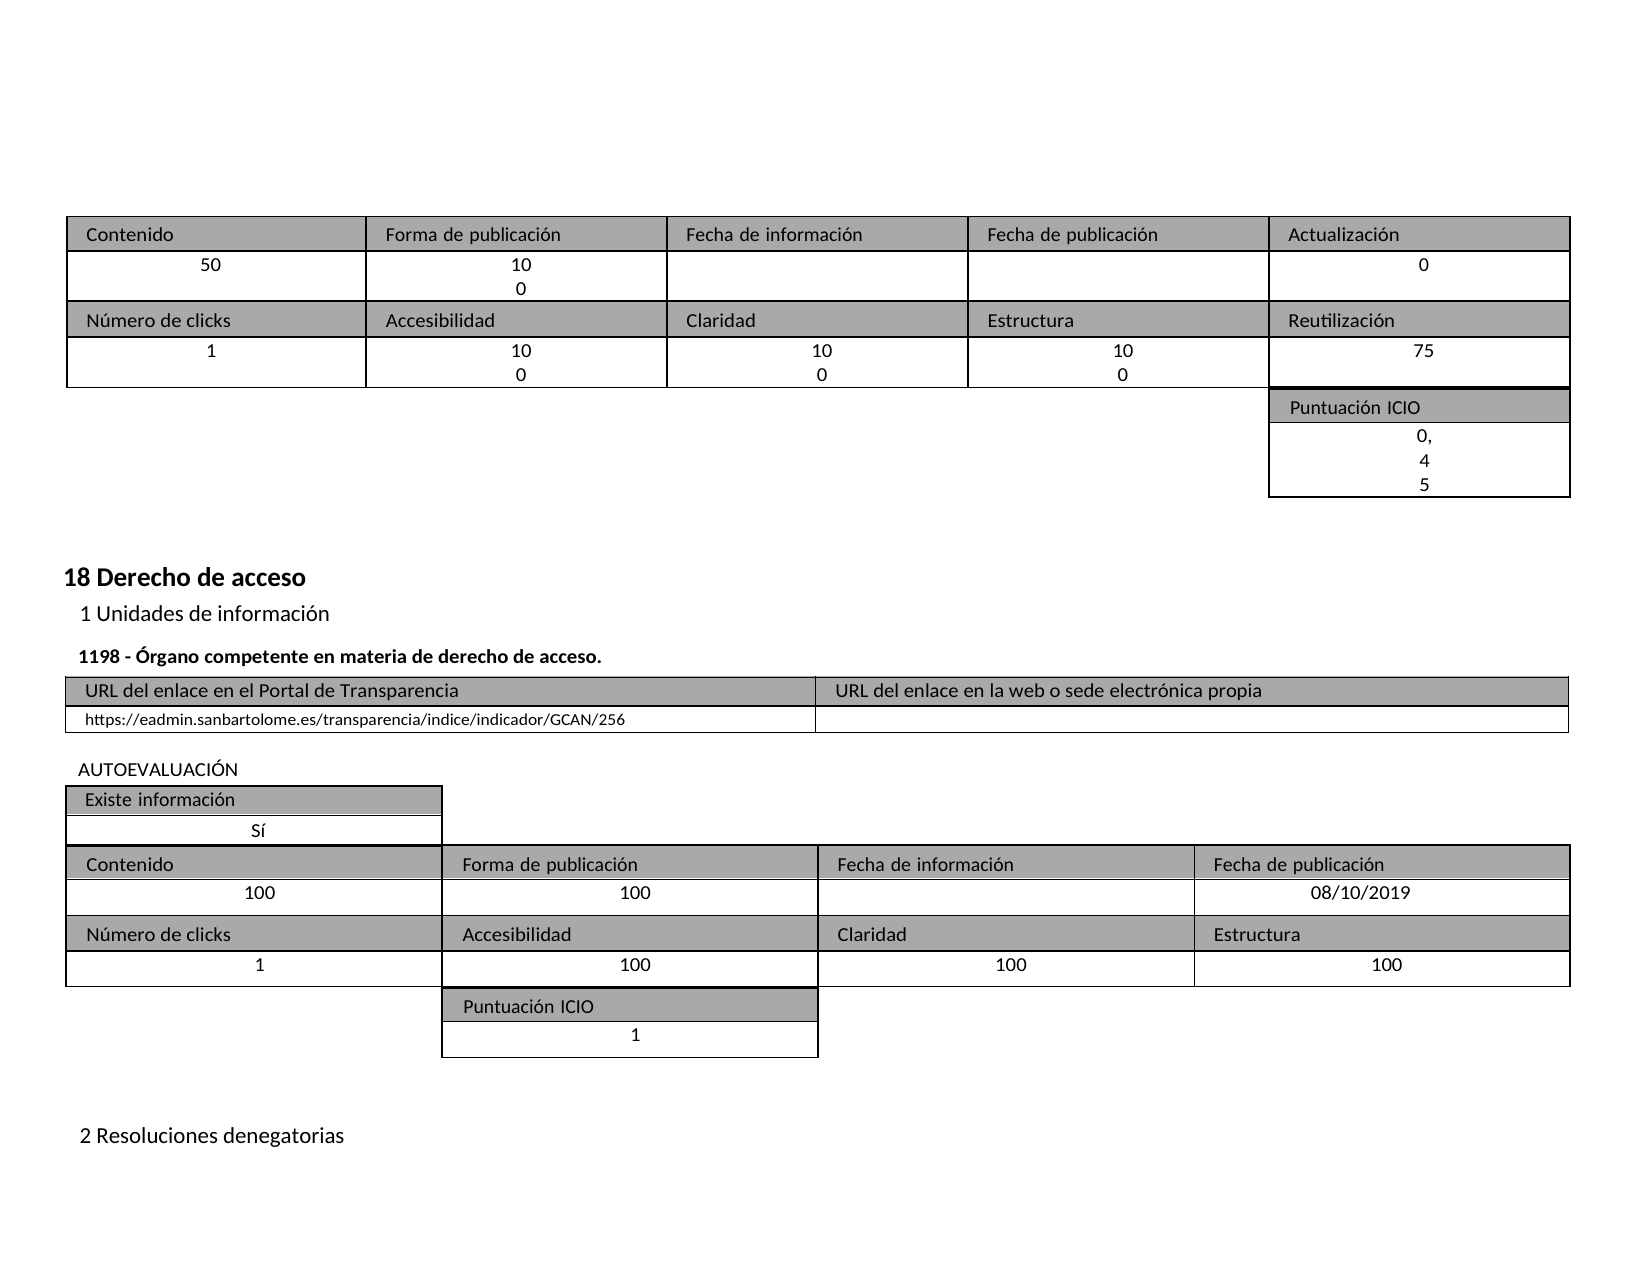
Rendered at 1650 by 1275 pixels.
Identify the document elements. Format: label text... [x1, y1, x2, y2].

table_cell Claridad [819, 916, 1194, 950]
subtitle 18 Derecho de acceso [63, 560, 1594, 593]
table_cell Forma de publicación [443, 846, 817, 878]
table_cell 100 [367, 252, 666, 300]
table_cell 100 [67, 880, 441, 914]
table_cell 100 [443, 880, 817, 914]
table_cell 1 [68, 338, 365, 386]
table_cell 100 [443, 952, 817, 986]
table_header Contenido [68, 217, 365, 250]
table_cell Puntuación ICIO [443, 989, 817, 1021]
table_cell 08/10/2019 [1195, 880, 1569, 914]
table_cell 100 [969, 338, 1268, 386]
table_header Forma de publicación [367, 217, 666, 250]
table_cell Claridad [668, 302, 967, 336]
table_cell Fecha de información [819, 846, 1194, 878]
table_cell 1 [443, 1022, 817, 1056]
table_cell [67, 388, 1268, 496]
table_cell [819, 880, 1194, 914]
table_cell 75 [1270, 338, 1569, 386]
table_cell Estructura [969, 302, 1268, 336]
table_cell Fecha de publicación [1195, 846, 1569, 878]
table_cell 0 [1270, 252, 1569, 300]
table_cell https://eadmin.sanbartolome.es/transparencia/indice/indicador/GCAN/256 [66, 707, 815, 731]
table_cell Accesibilidad [367, 302, 666, 336]
table_cell 100 [819, 952, 1194, 986]
table_header Existe información [67, 787, 441, 814]
table_cell [969, 252, 1268, 300]
table_header Actualización [1270, 217, 1569, 250]
table_cell 100 [367, 338, 666, 386]
table_cell Reutilización [1270, 302, 1569, 336]
table_cell 1 [67, 952, 441, 986]
table_cell [668, 252, 967, 300]
table_cell 0,45 [1270, 423, 1569, 496]
subtitle Unidades de información [79, 599, 1594, 627]
table_cell Número de clicks [68, 302, 365, 336]
table_header Fecha de información [668, 217, 967, 250]
table_cell Número de clicks [67, 916, 441, 950]
table_cell Contenido [67, 847, 441, 878]
table_cell [66, 987, 441, 1056]
table_header URL del enlace en la web o sede electrónica propia [816, 678, 1568, 705]
table_header URL del enlace en el Portal de Transparencia [66, 678, 815, 705]
table_header Fecha de publicación [969, 217, 1268, 250]
table_cell 50 [68, 252, 365, 300]
table_cell [816, 707, 1568, 731]
table_cell Sí [67, 816, 441, 844]
text AUTOEVALUACIÓN [78, 757, 1594, 781]
table_header [443, 785, 818, 844]
table_cell Estructura [1195, 916, 1569, 950]
table_cell Puntuación ICIO [1270, 390, 1569, 422]
subtitle Resoluciones denegatorias [79, 1121, 1594, 1149]
text 1198 - Órgano competente en materia de derecho de acceso. [78, 644, 1594, 668]
table_cell 100 [1195, 952, 1569, 986]
table_cell 100 [668, 338, 967, 386]
table_cell Accesibilidad [443, 916, 817, 950]
